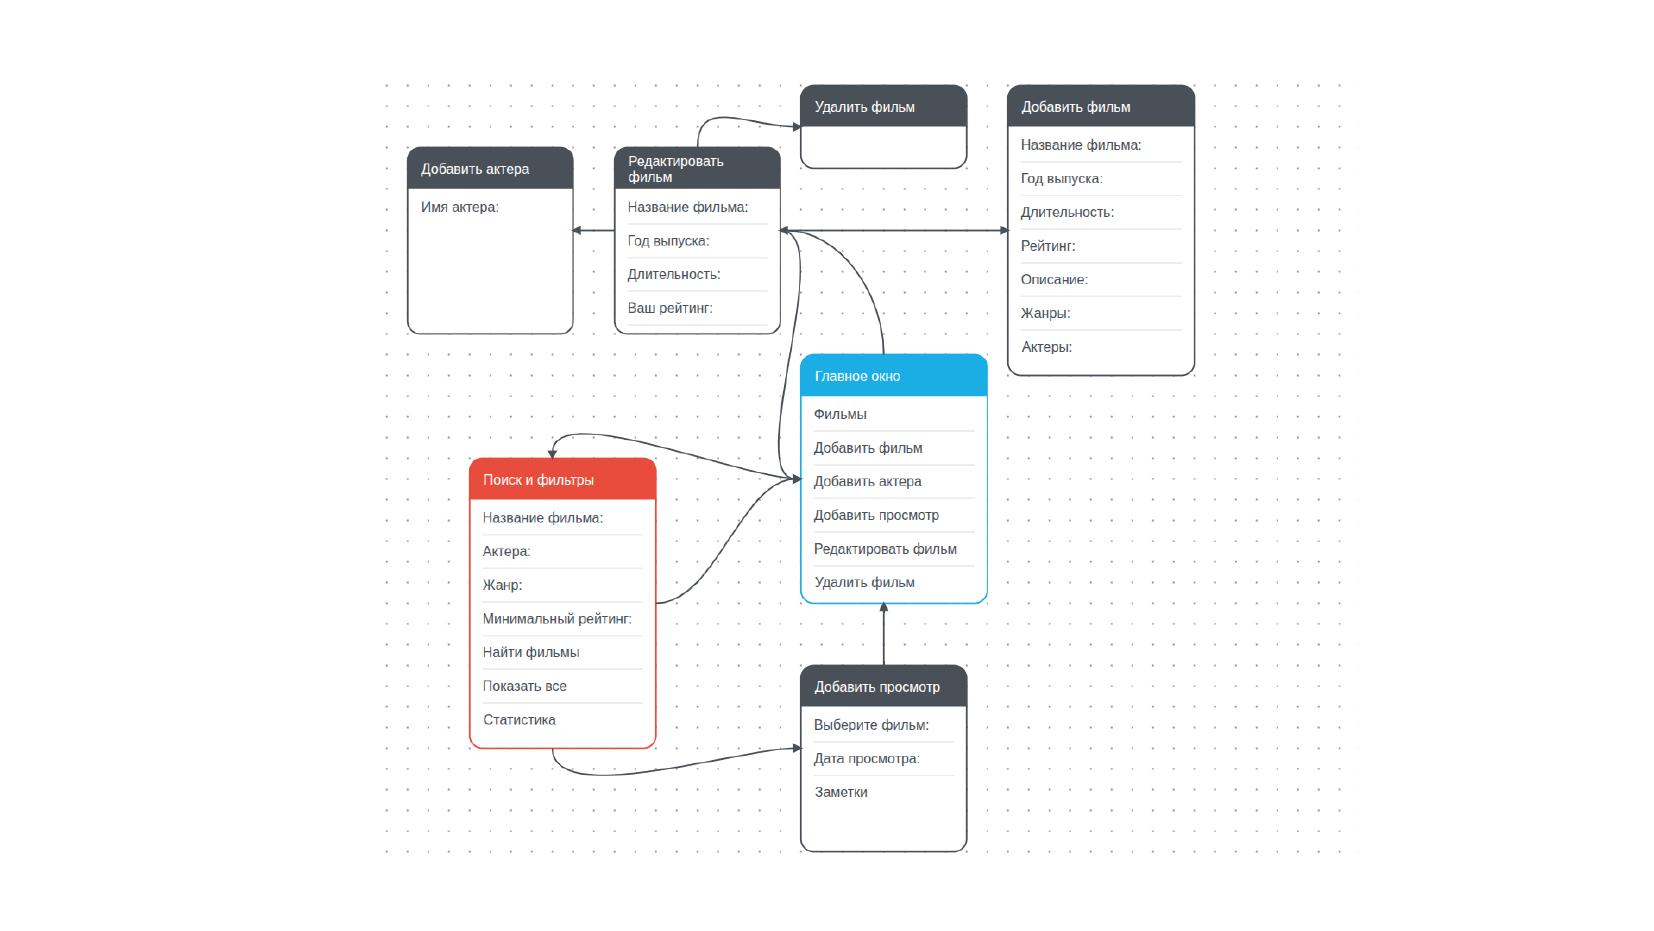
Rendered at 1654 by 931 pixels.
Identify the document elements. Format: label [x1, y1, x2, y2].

picture [384, 69, 1359, 857]
